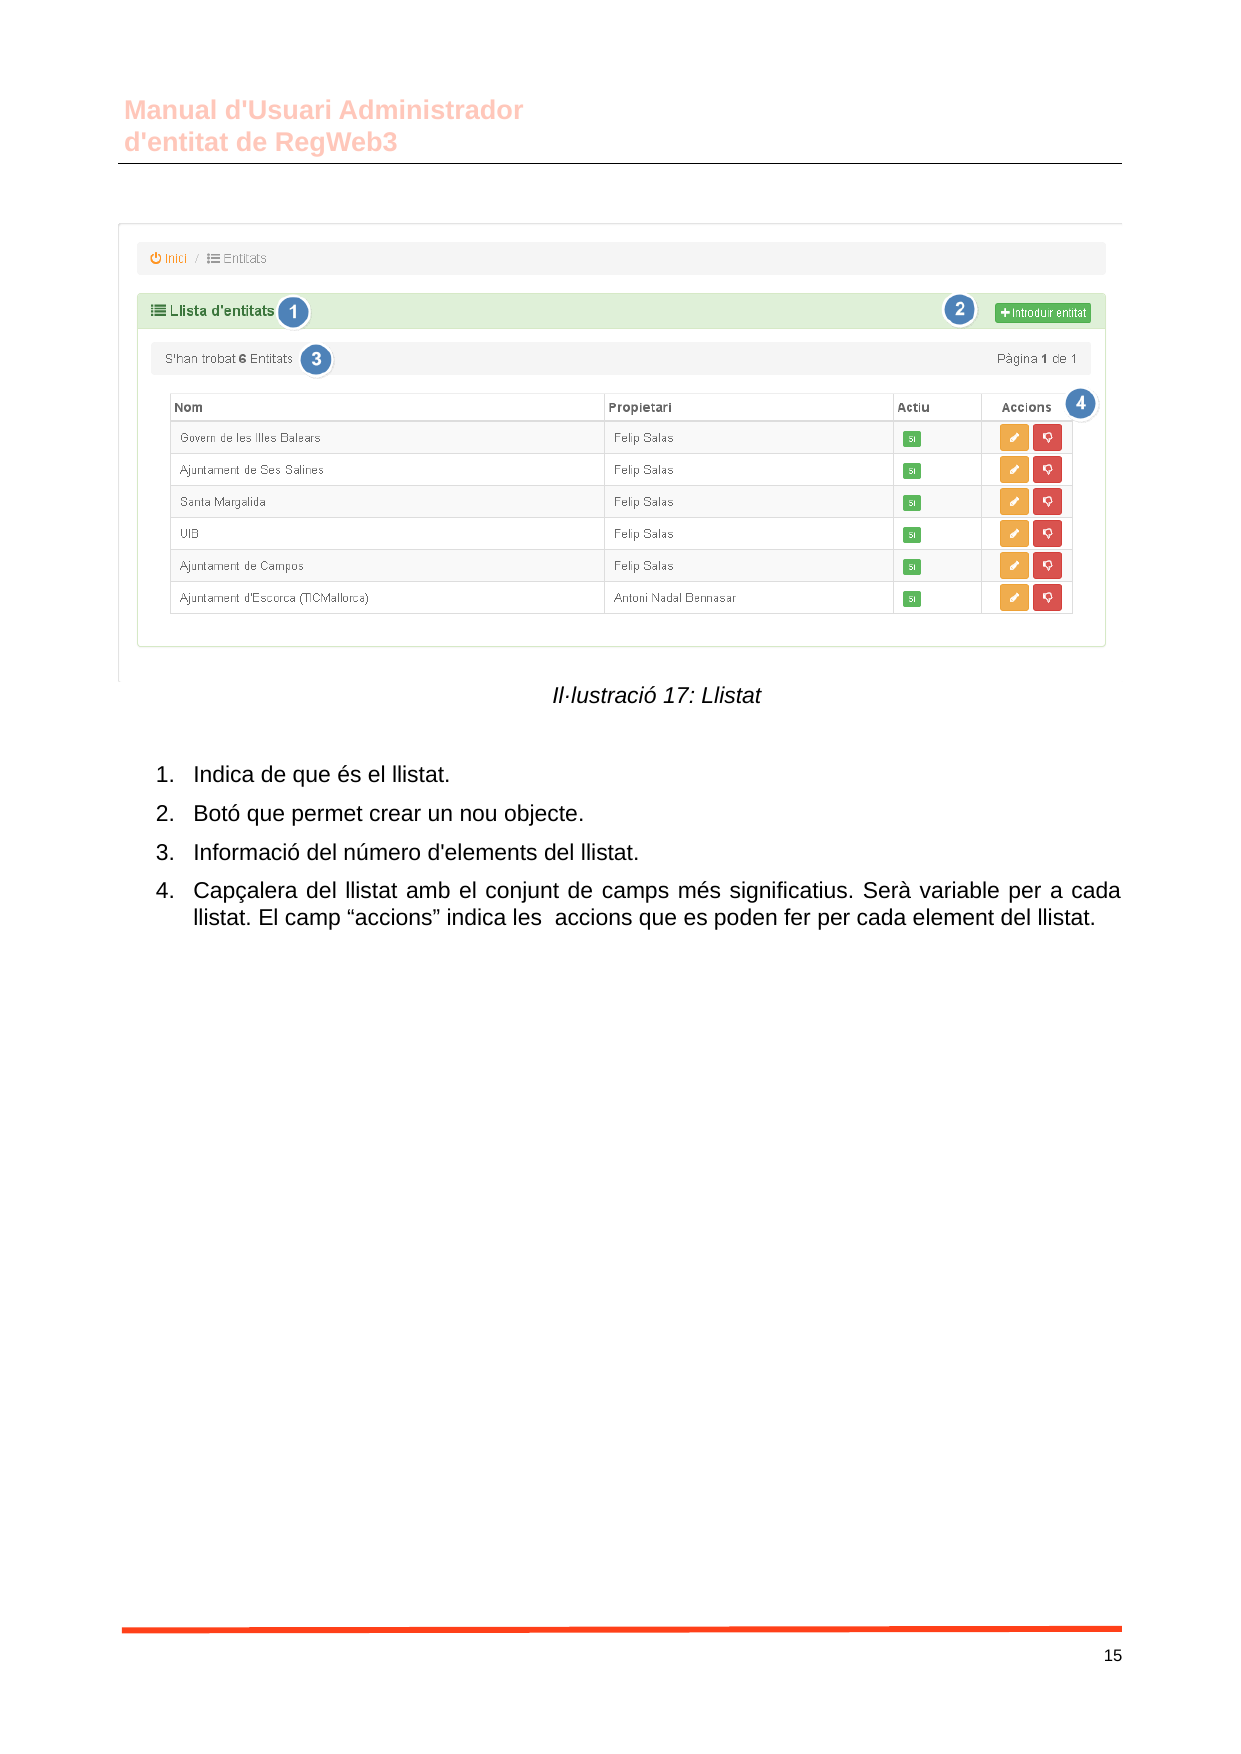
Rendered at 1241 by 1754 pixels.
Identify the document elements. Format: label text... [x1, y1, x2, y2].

list Il·lustració 17: Llistat [156, 682, 1122, 708]
list Capçalera del llistat amb el conjunt de camps més significatius. Serà variable per a cada llistat. El camp “accions” indica les accions que es poden fer per cada element del llistat. [156, 877, 1122, 930]
list Indica de que és el llistat. [156, 761, 1122, 787]
list Informació del número d'elements del llistat. [156, 839, 1122, 865]
picture [118, 223, 1123, 682]
list Botó que permet crear un nou objecte. [156, 800, 1122, 826]
